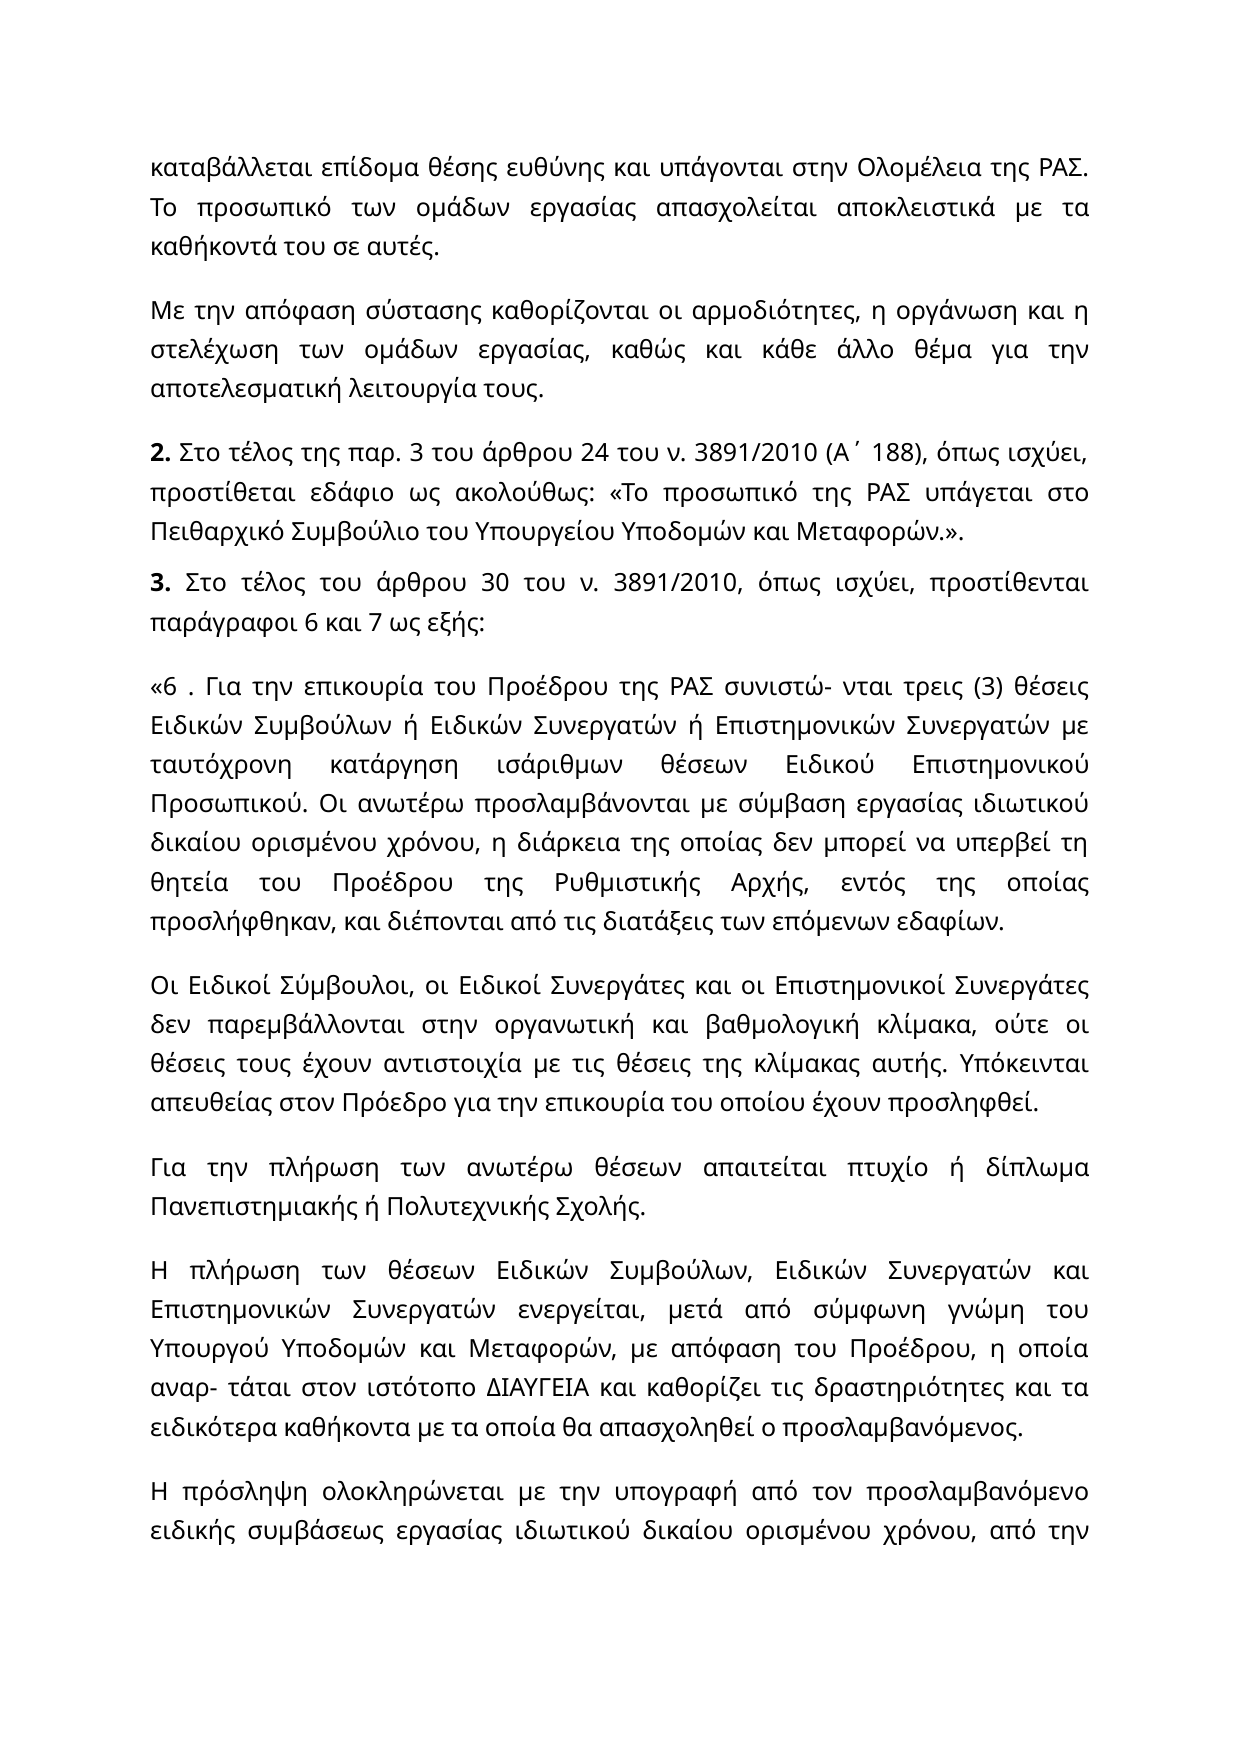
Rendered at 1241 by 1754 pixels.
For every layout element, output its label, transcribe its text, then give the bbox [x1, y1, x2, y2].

text «6 . Για την επικουρία του Προέδρου της ΡΑΣ συνιστώ- νται τρεις (3) θέσεις Ειδικών Συμβούλων ή Ειδικών Συνεργατών ή Επιστημονικών Συνεργατών με ταυτόχρονη κατάργηση ισάριθμων θέσεων Ειδικού Επιστημονικού Προσωπικού. Οι ανωτέρω προσλαμβάνονται με σύμβαση εργασίας ιδιωτικού δικαίου ορισμένου χρόνου, η διάρκεια της οποίας δεν μπορεί να υπερβεί τη θητεία του Προέδρου της Ρυθμιστικής Αρχής, εντός της οποίας προσλήφθηκαν, και διέπονται από τις διατάξεις των επόμενων εδαφίων. [150, 668, 1090, 937]
text Η πλήρωση των θέσεων Ειδικών Συμβούλων, Ειδικών Συνεργατών και Επιστημονικών Συνεργατών ενεργείται, μετά από σύμφωνη γνώμη του Υπουργού Υποδομών και Μεταφορών, με απόφαση του Προέδρου, η οποία αναρ- τάται στον ιστότοπο ΔΙΑΥΓΕΙΑ και καθορίζει τις δραστηριότητες και τα ειδικότερα καθήκοντα με τα οποία θα απασχοληθεί ο προσλαμβανόμενος. [150, 1252, 1090, 1443]
text Για την πλήρωση των ανωτέρω θέσεων απαιτείται πτυχίο ή δίπλωμα Πανεπιστημιακής ή Πολυτεχνικής Σχολής. [150, 1149, 1090, 1222]
text Με την απόφαση σύστασης καθορίζονται οι αρμοδιότητες, η οργάνωση και η στελέχωση των ομάδων εργασίας, καθώς και κάθε άλλο θέμα για την αποτελεσματική λειτουργία τους. [150, 292, 1090, 405]
text 3. Στο τέλος του άρθρου 30 του ν. 3891/2010, όπως ισχύει, προστίθενται παράγραφοι 6 και 7 ως εξής: [150, 565, 1090, 638]
text Οι Ειδικοί Σύμβουλοι, οι Ειδικοί Συνεργάτες και οι Επιστημονικοί Συνεργάτες δεν παρεμβάλλονται στην οργανωτική και βαθμολογική κλίμακα, ούτε οι θέσεις τους έχουν αντιστοιχία με τις θέσεις της κλίμακας αυτής. Υπόκεινται απευθείας στoν Πρόεδρο για την επικουρία του οποίου έχουν προσληφθεί. [150, 967, 1090, 1119]
text Η πρόσληψη ολοκληρώνεται με την υπογραφή από τον προσλαμβανόμενο ειδικής συμβάσεως εργασίας ιδιωτικού δικαίου ορισμένου χρόνου, από την [150, 1473, 1090, 1547]
text 2. Στο τέλος της παρ. 3 του άρθρου 24 του ν. 3891/2010 (Α΄ 188), όπως ισχύει, προστίθεται εδάφιο ως ακολούθως: «Το προσωπικό της ΡΑΣ υπάγεται στο Πειθαρχικό Συμβούλιο του Υπουργείου Υποδομών και Μεταφορών.». [150, 435, 1090, 547]
text καταβάλλεται επίδομα θέσης ευθύνης και υπάγονται στην Ολομέλεια της ΡΑΣ. Το προσωπικό των ομάδων εργασίας απασχολείται αποκλειστικά με τα καθήκοντά του σε αυτές. [150, 150, 1090, 262]
